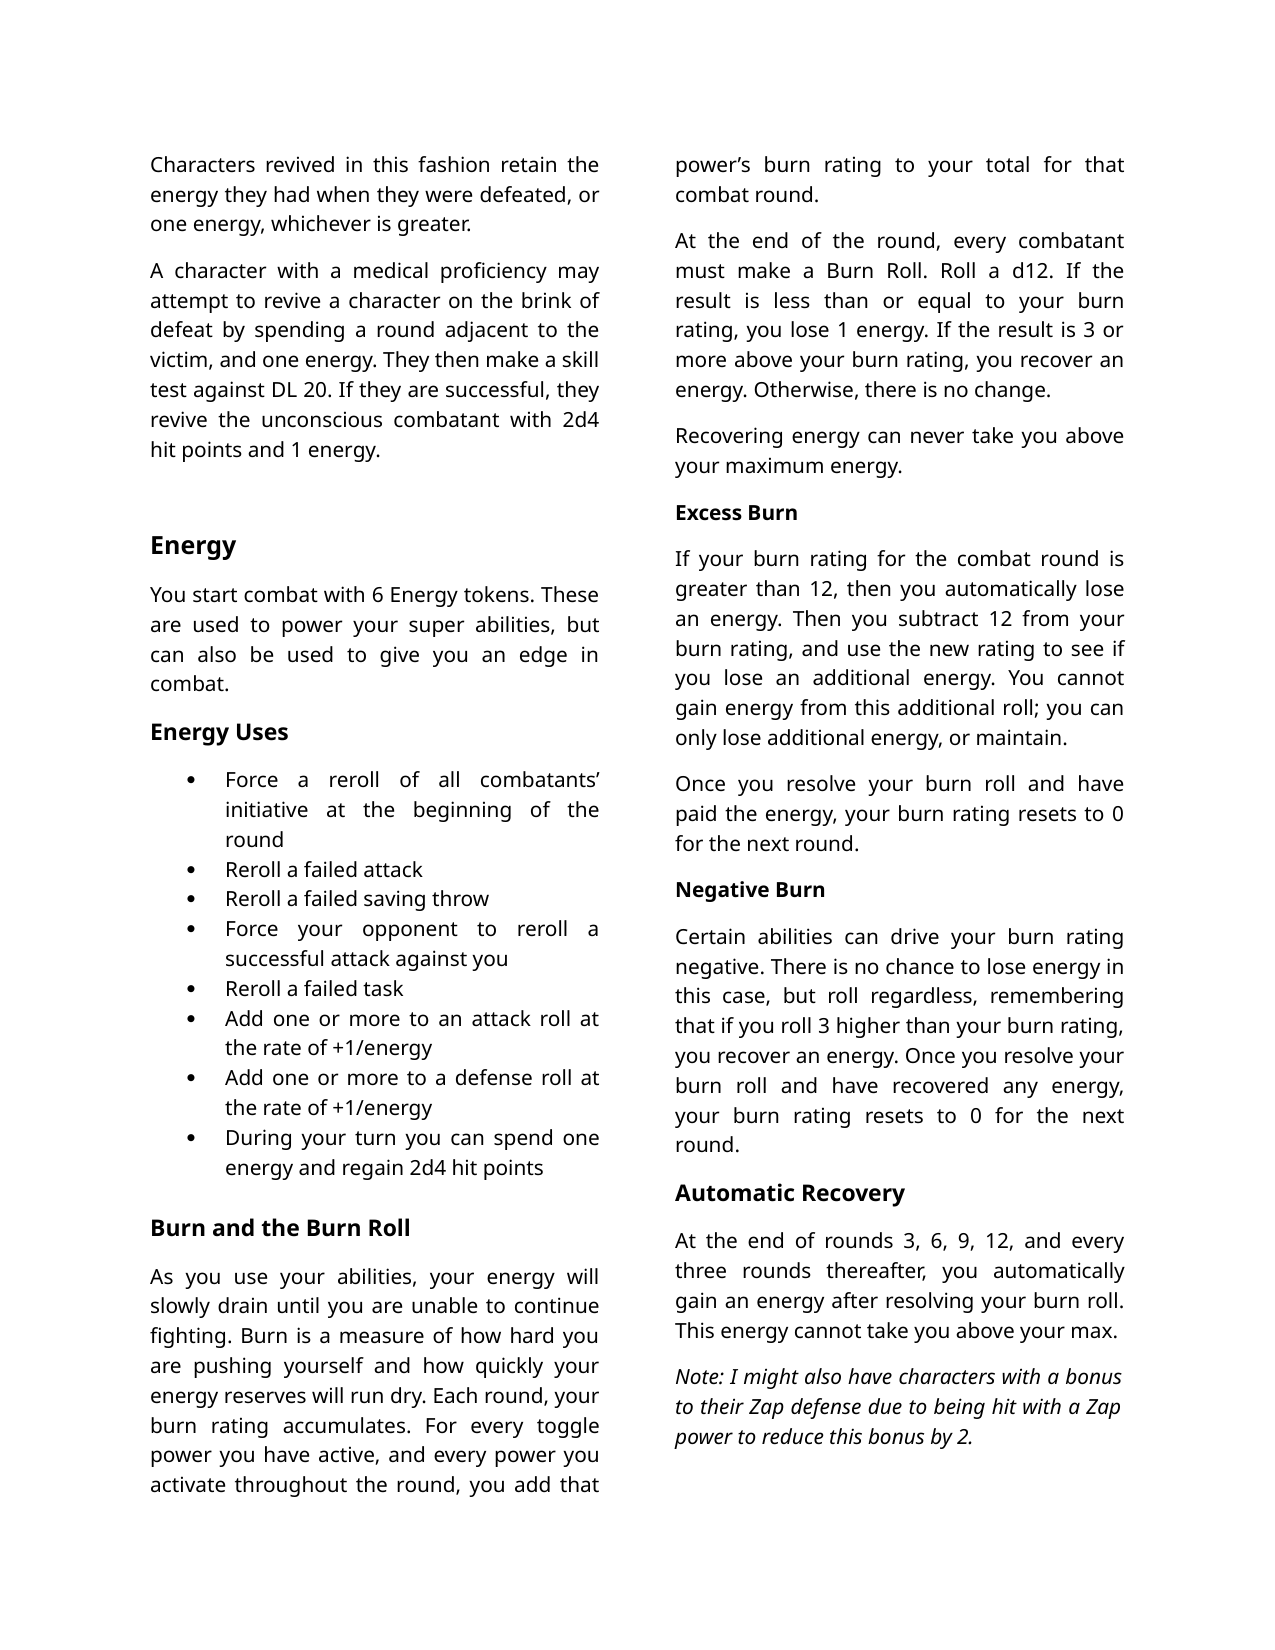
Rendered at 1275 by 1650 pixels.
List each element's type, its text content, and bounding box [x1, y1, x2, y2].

list Add one or more to an attack roll at the rate of +1/energy [187, 1004, 600, 1062]
text Once you resolve your burn roll and have paid the energy, your burn rating resets to 0 for the next round. [675, 769, 1125, 858]
text Recovering energy can never take you above your maximum energy. [675, 422, 1125, 480]
list Force a reroll of all combatants’ initiative at the beginning of the round [187, 765, 600, 853]
text At the end of rounds 3, 6, 9, 12, and every three rounds thereafter, you automatically gain an energy after resolving your burn roll. This energy cannot take you above your max. [675, 1227, 1125, 1344]
list Reroll a failed saving throw [187, 884, 600, 913]
text A character with a medical proficiency may attempt to revive a character on the brink of defeat by spending a round adjacent to the victim, and one energy. They then make a skill test against DL 20. If they are successful, they revive the unconscious combatant with 2d4 hit points and 1 energy. [150, 256, 600, 463]
text Note: I might also have characters with a bonus to their Zap defense due to being hit with a Zap power to reduce this bonus by 2. [675, 1362, 1125, 1450]
text Characters revived in this fashion retain the energy they had when they were defeated, or one energy, whichever is greater. [150, 150, 600, 238]
text If your burn rating for the combat round is greater than 12, then you automatically lose an energy. Then you subtract 12 from your burn rating, and use the new rating to see if you lose an additional energy. You cannot gain energy from this additional roll; you can only lose additional energy, or maintain. [675, 544, 1125, 752]
text Energy Uses [150, 716, 600, 747]
text Automatic Recovery [675, 1177, 1125, 1208]
text Excess Burn [675, 498, 1125, 526]
text Negative Burn [675, 876, 1125, 904]
text Burn and the Burn Roll [150, 1212, 600, 1243]
list During your turn you can spend one energy and regain 2d4 hit points [187, 1123, 600, 1181]
text As you use your abilities, your energy will slowly drain until you are unable to continue fighting. Burn is a measure of how hard you are pushing yourself and how quickly your energy reserves will run dry. Each round, your burn rating accumulates. For every toggle power you have active, and every power you activate throughout the round, you add that [150, 1262, 600, 1499]
list Add one or more to a defense roll at the rate of +1/energy [187, 1063, 600, 1122]
text Energy [150, 528, 600, 562]
list Reroll a failed task [187, 974, 600, 1002]
text Certain abilities can drive your burn rating negative. There is no chance to lose energy in this case, but roll regardless, remembering that if you roll 3 higher than your burn rating, you recover an energy. Once you resolve your burn roll and have recovered any energy, your burn rating resets to 0 for the next round. [675, 922, 1125, 1159]
text At the end of the round, every combatant must make a Burn Roll. Roll a d12. If the result is less than or equal to your burn rating, you lose 1 energy. If the result is 3 or more above your burn rating, you recover an energy. Otherwise, there is no change. [675, 226, 1125, 404]
list Reroll a failed attack [187, 855, 600, 883]
text power’s burn rating to your total for that combat round. [675, 150, 1125, 208]
list Force your opponent to reroll a successful attack against you [187, 914, 600, 973]
text You start combat with 6 Energy tokens. These are used to power your super abilities, but can also be used to give you an edge in combat. [150, 580, 600, 698]
